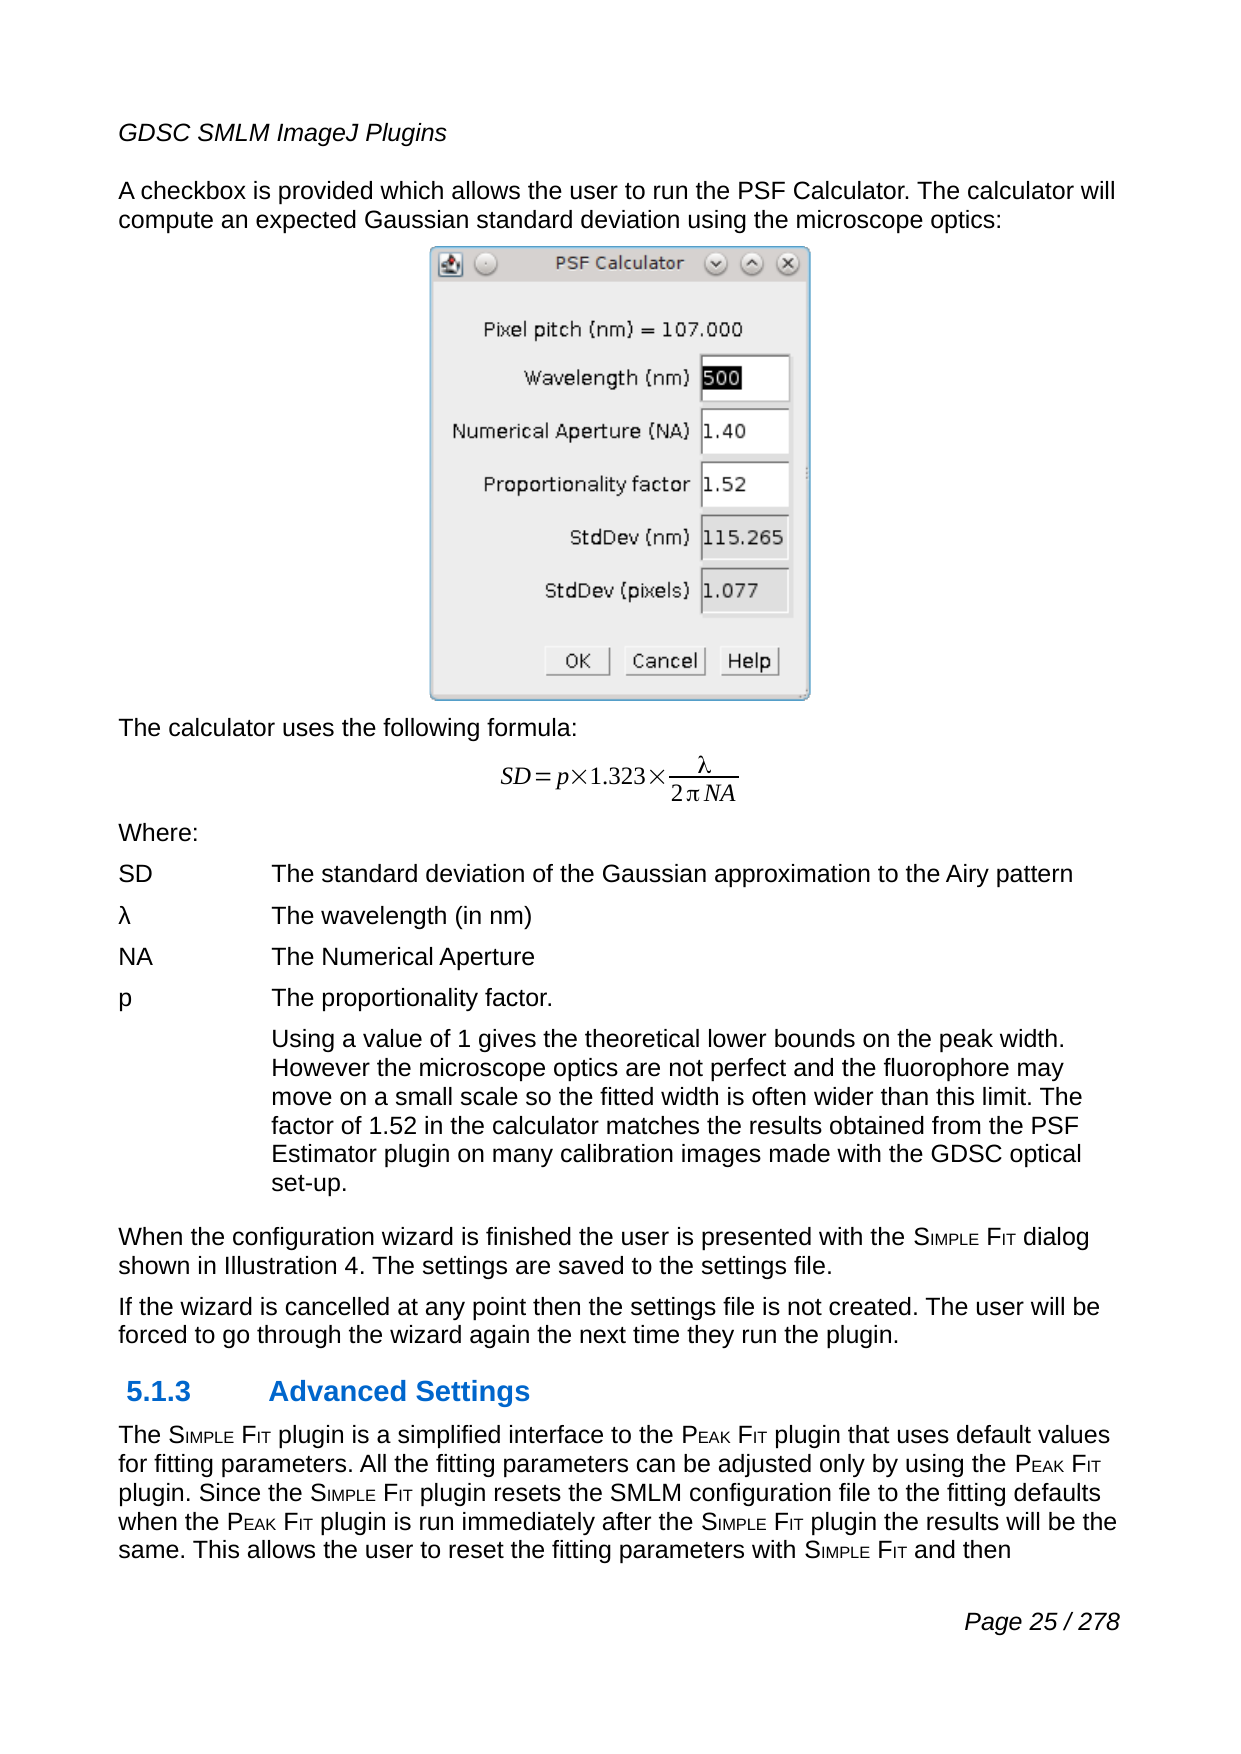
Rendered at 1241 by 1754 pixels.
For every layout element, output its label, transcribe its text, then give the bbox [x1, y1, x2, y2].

table_header SD [118, 860, 271, 901]
table_cell p [118, 983, 271, 1209]
picture [429, 246, 811, 701]
subtitle Advanced Settings [118, 1374, 1122, 1408]
text The Simple Fit plugin is a simplified interface to the Peak Fit plugin that uses default values for fitting parameters. All the fitting parameters can be adjusted only by using the Peak Fit plugin. Since the Simple Fit plugin resets the SMLM configuration file to the fitting defaults when the Peak Fit plugin is run immediately after the Simple Fit plugin the results will be the same. This allows the user to reset the fitting parameters with Simple Fit and then [118, 1420, 1122, 1564]
table_cell The Numerical Aperture [271, 942, 1123, 983]
text When the configuration wizard is finished the user is presented with the Simple Fit dialog shown in Illustration 4. The settings are saved to the settings file. [118, 1222, 1122, 1279]
table_cell The wavelength (in nm) [271, 901, 1123, 942]
text The calculator uses the following formula: [118, 713, 1122, 742]
text Where: [118, 818, 1122, 847]
table_cell λ [118, 901, 271, 942]
table_cell NA [118, 942, 271, 983]
table_header The standard deviation of the Gaussian approximation to the Airy pattern [271, 860, 1123, 901]
text If the wizard is cancelled at any point then the settings file is not created. The user will be forced to go through the wizard again the next time they run the plugin. [118, 1292, 1122, 1349]
text A checkbox is provided which allows the user to run the PSF Calculator. The calculator will compute an expected Gaussian standard deviation using the microscope optics: [118, 176, 1122, 234]
table_cell The proportionality factor. Using a value of 1 gives the theoretical lower bounds on the peak width. However the microscope optics are not perfect and the fluorophore may move on a small scale so the fitted width is often wider than this limit. The factor of 1.52 in the calculator matches the results obtained from the PSF Estimator plugin on many calibration images made with the GDSC optical set-up. [271, 983, 1123, 1209]
